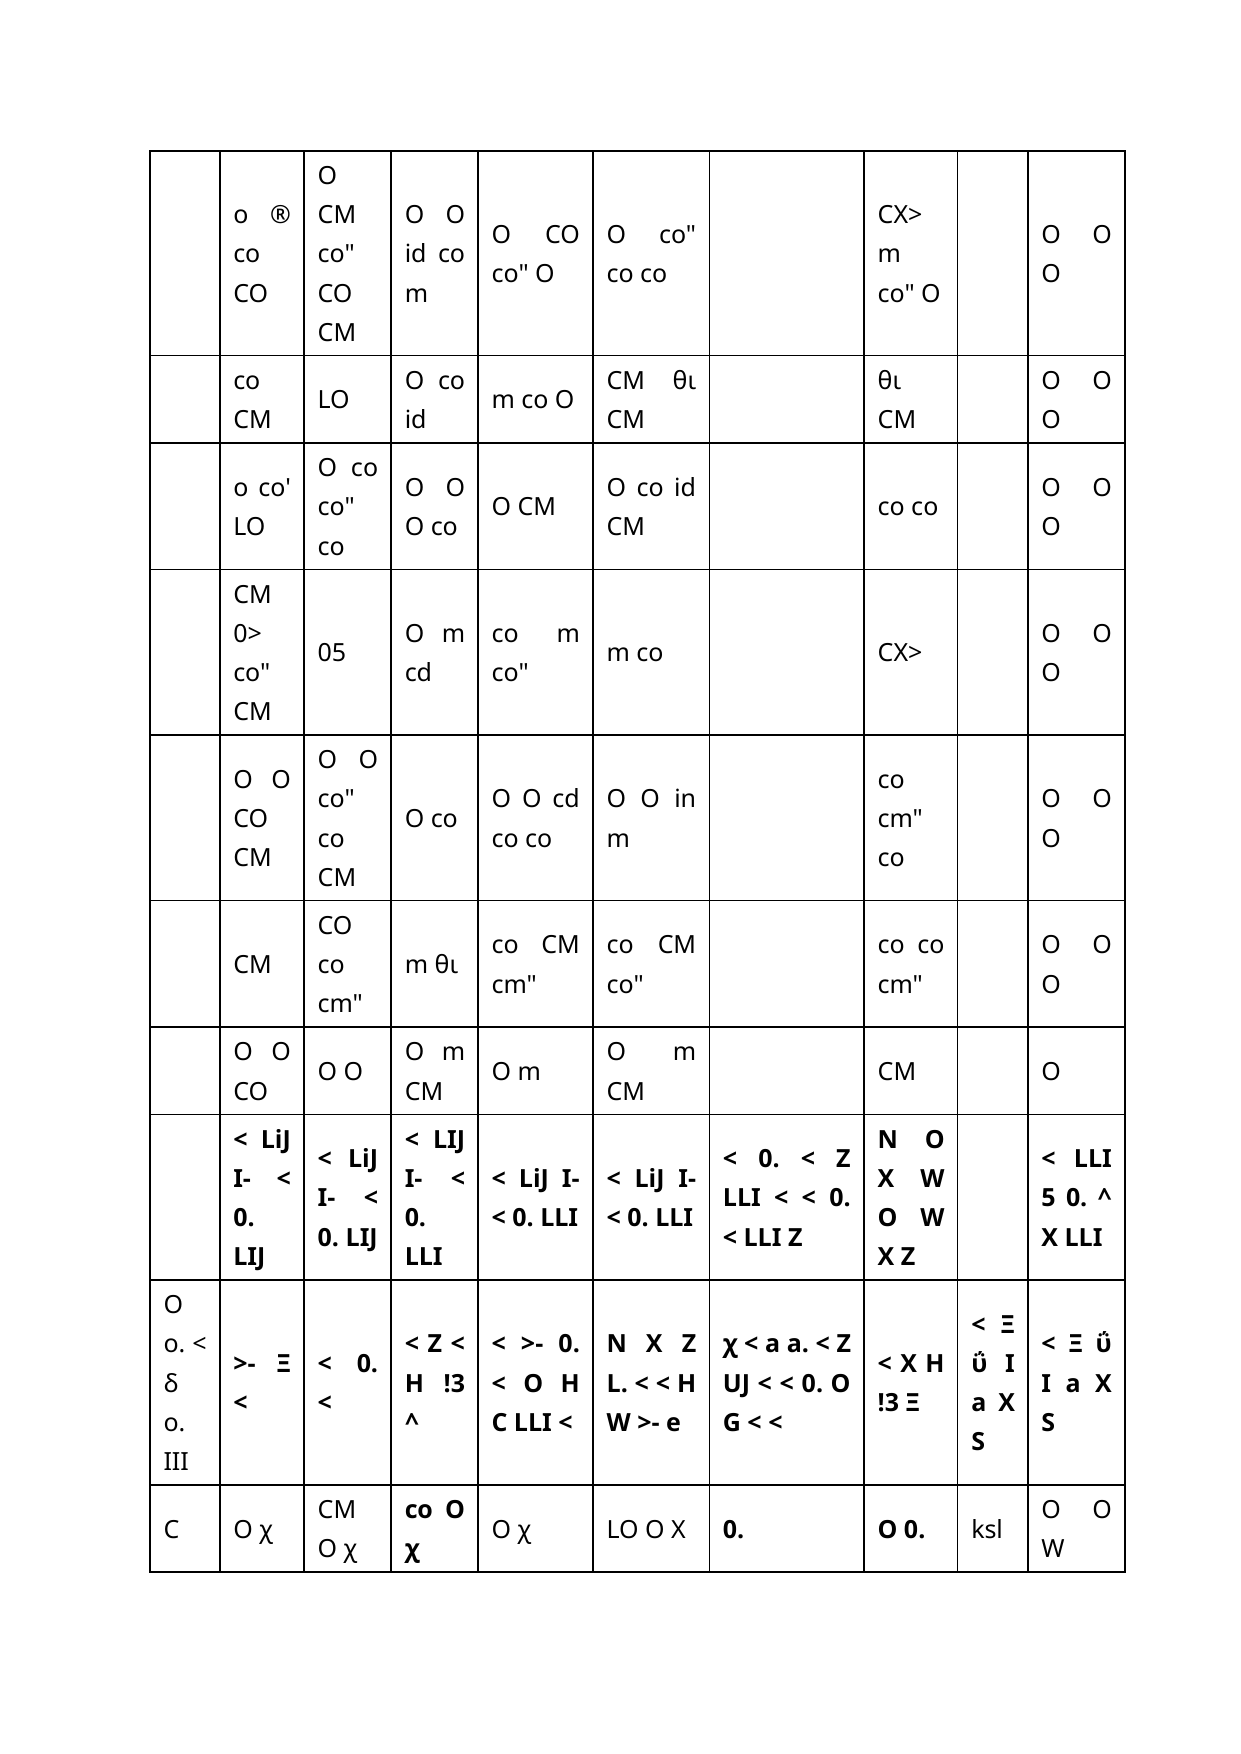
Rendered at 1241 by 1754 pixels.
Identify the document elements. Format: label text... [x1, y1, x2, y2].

table_cell ksl [958, 1486, 1027, 1571]
table_cell [710, 444, 863, 568]
table_cell CM 0> co" CM [221, 570, 303, 734]
table_cell CM [221, 901, 303, 1026]
table_cell < LiJ I- < 0. LIJ [221, 1115, 303, 1279]
table_cell m co O [479, 356, 592, 442]
table_cell [958, 1028, 1027, 1113]
table_cell [958, 1115, 1027, 1279]
table_cell N X Z L. < < H W >- e [594, 1281, 709, 1484]
table_cell O CO co" O [479, 152, 592, 355]
table_cell O χ [221, 1486, 303, 1571]
table_cell [958, 736, 1027, 900]
table_cell 0. [710, 1486, 863, 1571]
table_cell O O [305, 1028, 390, 1113]
table_cell < Z < H !3 ^ [392, 1281, 477, 1484]
table_cell [151, 736, 219, 900]
table_cell co CM cm" [479, 901, 592, 1026]
table_cell < >- 0. < O H C LLI < [479, 1281, 592, 1484]
table_cell < X H !3 Ξ [865, 1281, 957, 1484]
table_cell O O O co [392, 444, 477, 568]
table_cell O m CM [594, 1028, 709, 1113]
table_cell < Ξ ΰ I a X S [958, 1281, 1027, 1484]
table_cell [710, 152, 863, 355]
table_cell O O W [1029, 1486, 1124, 1571]
table_cell O m cd [392, 570, 477, 734]
table_cell O m [479, 1028, 592, 1113]
table_cell O m CM [392, 1028, 477, 1113]
table_cell >- Ξ < [221, 1281, 303, 1484]
table_cell CM θι CM [594, 356, 709, 442]
table_cell < LiJ I- < 0. LIJ [305, 1115, 390, 1279]
table_cell [151, 1028, 219, 1113]
table_cell < Ξ ΰ I a X S [1029, 1281, 1124, 1484]
table_cell [151, 444, 219, 568]
table_cell ο co' LO [221, 444, 303, 568]
table_cell [958, 152, 1027, 355]
table_cell O O cd co co [479, 736, 592, 900]
table_cell ο ® co CO [221, 152, 303, 355]
table_cell CO co cm" [305, 901, 390, 1026]
table_cell [958, 444, 1027, 568]
table_cell Ο ο. < δ ο. ΙΙΙ [151, 1281, 219, 1484]
table_cell χ < a a. < Z UJ < < 0. O G < < [710, 1281, 863, 1484]
table_cell [710, 901, 863, 1026]
table_cell [958, 901, 1027, 1026]
table_cell co O χ [392, 1486, 477, 1571]
table_cell LO O X [594, 1486, 709, 1571]
table_cell [710, 1028, 863, 1113]
table_cell θι CM [865, 356, 957, 442]
table_cell CM [865, 1028, 957, 1113]
table_cell O O O [1029, 736, 1124, 900]
table_cell co co [865, 444, 957, 568]
table_cell < LLI 5 0. ^ X LLI [1029, 1115, 1124, 1279]
table_cell O co [392, 736, 477, 900]
table_cell O O O [1029, 570, 1124, 734]
table_cell m θι [392, 901, 477, 1026]
table_cell O O CO [221, 1028, 303, 1113]
table_cell [151, 901, 219, 1026]
table_cell O O id co m [392, 152, 477, 355]
table_cell O χ [479, 1486, 592, 1571]
table_cell CX> [865, 570, 957, 734]
table_cell [710, 736, 863, 900]
table_cell LO [305, 356, 390, 442]
table_cell O CM [479, 444, 592, 568]
table_cell co CM co" [594, 901, 709, 1026]
table_cell co CM [221, 356, 303, 442]
table_cell < LiJ I- < 0. LLI [479, 1115, 592, 1279]
table_cell [151, 152, 219, 355]
table_cell co m co" [479, 570, 592, 734]
table_cell < 0. < Z LLI < < 0. < LLI Z [710, 1115, 863, 1279]
table_cell O co id CM [594, 444, 709, 568]
table_cell CX> m co" O [865, 152, 957, 355]
table_cell m co [594, 570, 709, 734]
table_cell N O X W O W X Z [865, 1115, 957, 1279]
table_cell O co id [392, 356, 477, 442]
table_cell O O O [1029, 152, 1124, 355]
table_cell co cm" co [865, 736, 957, 900]
table_cell [151, 570, 219, 734]
table_cell O O O [1029, 444, 1124, 568]
table_cell O O co" co CM [305, 736, 390, 900]
table_cell CM O χ [305, 1486, 390, 1571]
table_cell [710, 356, 863, 442]
table_cell O O O [1029, 901, 1124, 1026]
table_cell [958, 570, 1027, 734]
table_cell O O in m [594, 736, 709, 900]
table_cell O co co" co [305, 444, 390, 568]
table_cell O O O [1029, 356, 1124, 442]
table_cell O co" co co [594, 152, 709, 355]
table_cell O O CO CM [221, 736, 303, 900]
table_cell < 0. < [305, 1281, 390, 1484]
table_cell [151, 1115, 219, 1279]
table_cell [710, 570, 863, 734]
table_cell O [1029, 1028, 1124, 1113]
table_cell 05 [305, 570, 390, 734]
table_cell co co cm" [865, 901, 957, 1026]
table_cell < LIJ I- < 0. LLI [392, 1115, 477, 1279]
table_cell < LiJ I- < 0. LLI [594, 1115, 709, 1279]
table_cell O CM co" CO CM [305, 152, 390, 355]
table_cell O 0. [865, 1486, 957, 1571]
table_cell C [151, 1486, 219, 1571]
table_cell [151, 356, 219, 442]
table_cell [958, 356, 1027, 442]
